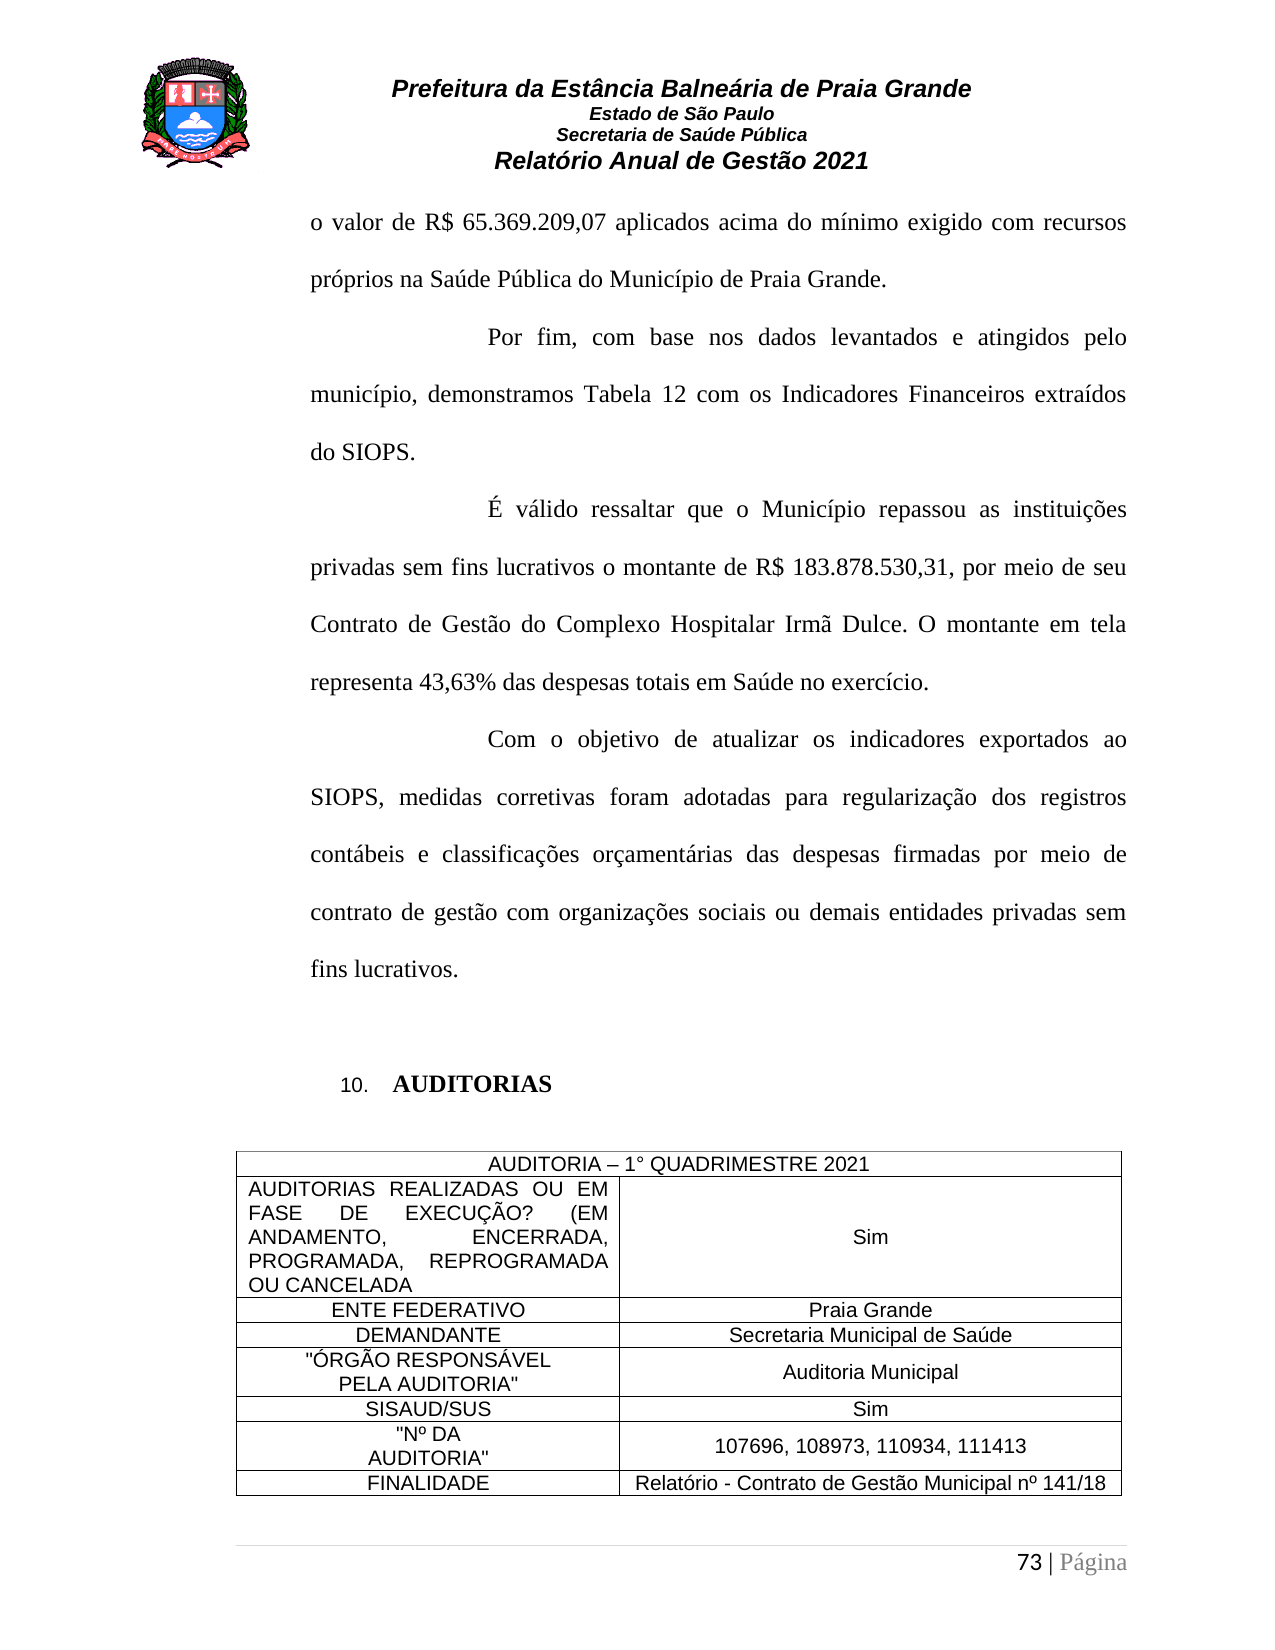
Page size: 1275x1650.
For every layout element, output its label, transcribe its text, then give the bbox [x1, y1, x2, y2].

table_cell Secretaria Municipal de Saúde [620, 1323, 1121, 1347]
table_cell 107696, 108973, 110934, 111413 [620, 1422, 1121, 1469]
list AUDITORIAS [281, 1069, 1127, 1098]
table_cell Auditoria Municipal [620, 1348, 1121, 1396]
table_cell Relatório - Contrato de Gestão Municipal nº 141/18 [620, 1471, 1121, 1494]
text Por fim, com base nos dados levantados e atingidos pelo município, demonstramos Tabela 12 com os Indicadores Financeiros extraídos do SIOPS. [310, 322, 1127, 466]
table_cell "Nº DA AUDITORIA" [237, 1422, 619, 1469]
table_cell Praia Grande [620, 1298, 1121, 1322]
text Com o objetivo de atualizar os indicadores exportados ao SIOPS, medidas corretivas foram adotadas para regularização dos registros contábeis e classificações orçamentárias das despesas firmadas por meio de contrato de gestão com organizações sociais ou demais entidades privadas sem fins lucrativos. [310, 724, 1127, 983]
table_header AUDITORIA – 1° QUADRIMESTRE 2021 [237, 1152, 1121, 1176]
table_cell ENTE FEDERATIVO [237, 1298, 619, 1322]
table_cell Sim [620, 1177, 1121, 1297]
table_cell Sim [620, 1397, 1121, 1421]
table_cell SISAUD/SUS [237, 1397, 619, 1421]
table_cell DEMANDANTE [237, 1323, 619, 1347]
text É válido ressaltar que o Município repassou as instituições privadas sem fins lucrativos o montante de R$ 183.878.530,31, por meio de seu Contrato de Gestão do Complexo Hospitalar Irmã Dulce. O montante em tela representa 43,63% das despesas totais em Saúde no exercício. [310, 494, 1127, 696]
table_cell AUDITORIAS REALIZADAS OU EM FASE DE EXECUÇÃO? (EM ANDAMENTO, ENCERRADA, PROGRAMADA, REPROGRAMADA OU CANCELADA [237, 1177, 619, 1297]
text o valor de R$ 65.369.209,07 aplicados acima do mínimo exigido com recursos próprios na Saúde Pública do Município de Praia Grande. [310, 207, 1127, 293]
picture [132, 55, 259, 172]
table_cell FINALIDADE [237, 1471, 619, 1494]
table_cell "ÓRGÃO RESPONSÁVEL PELA AUDITORIA" [237, 1348, 619, 1396]
